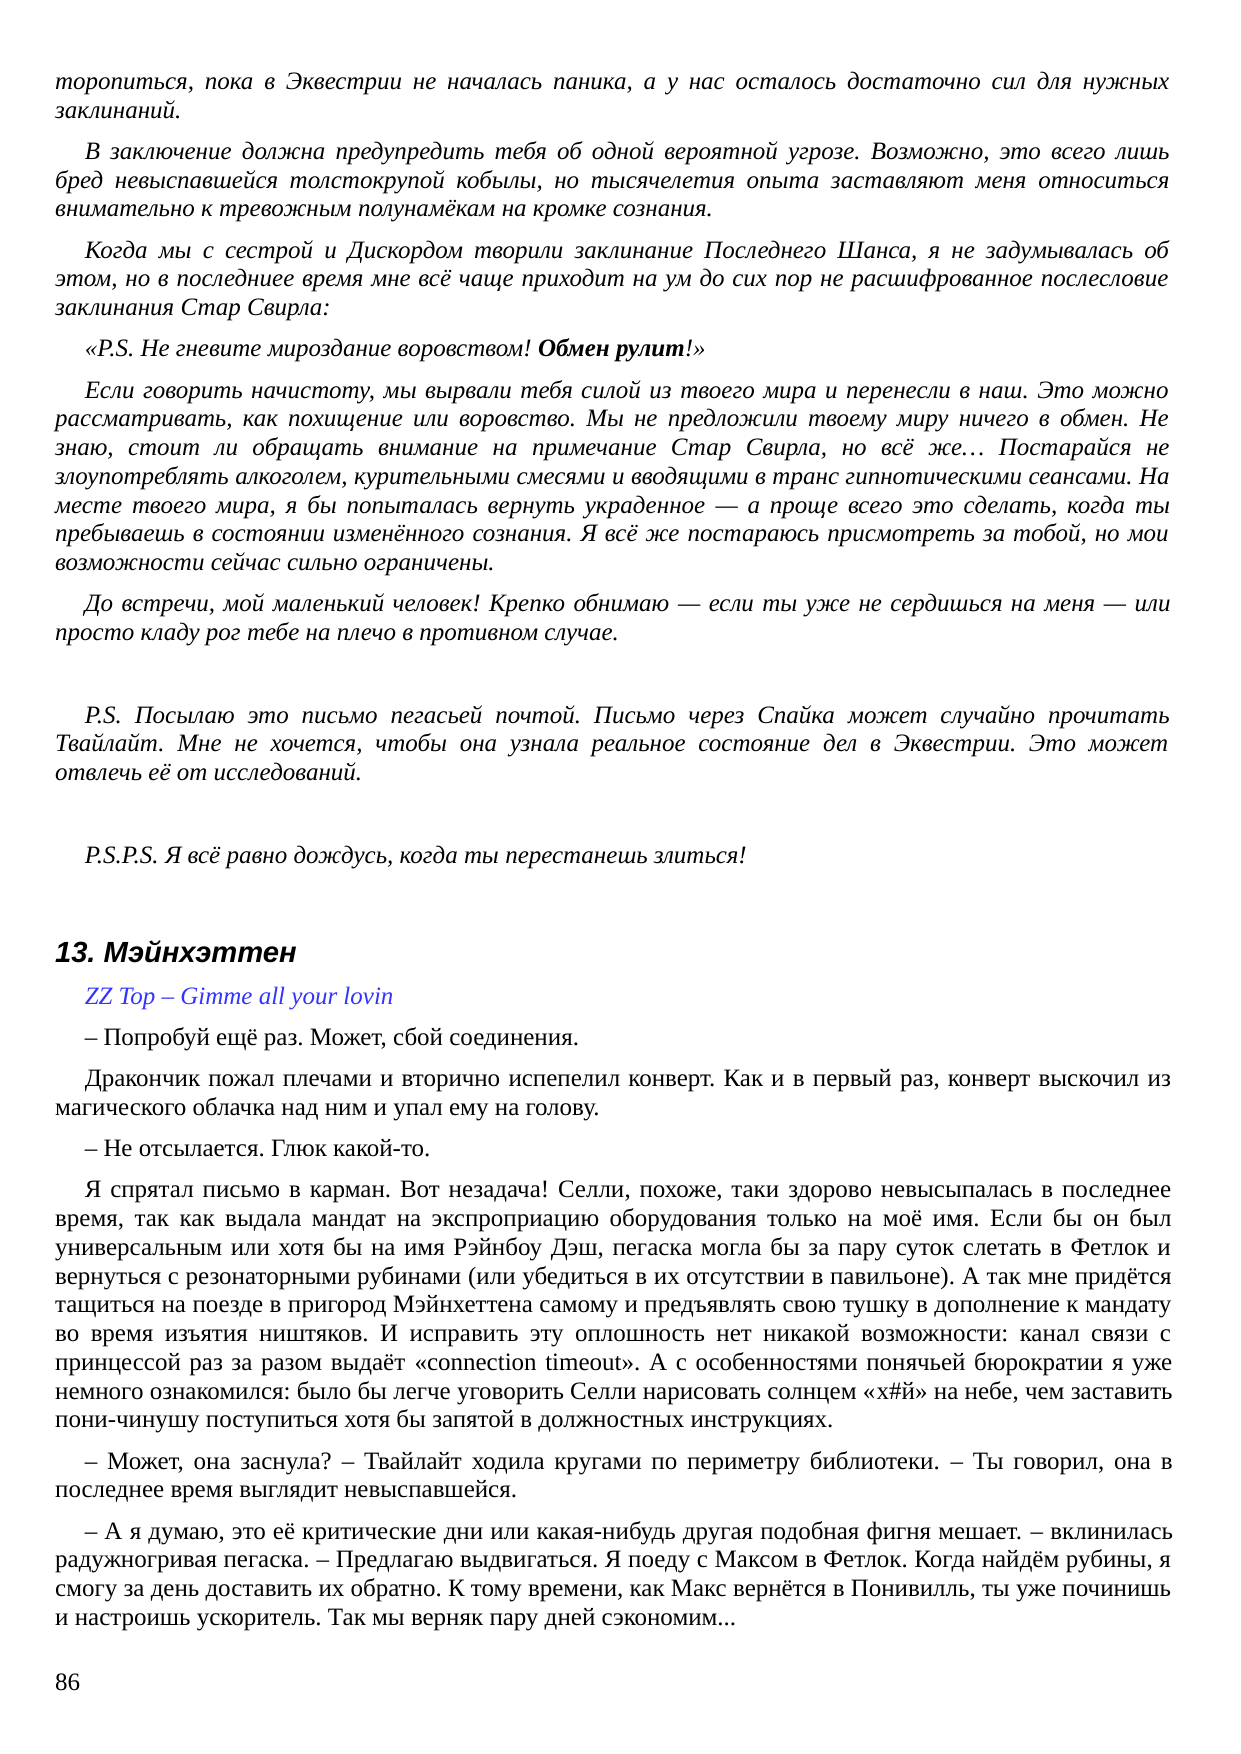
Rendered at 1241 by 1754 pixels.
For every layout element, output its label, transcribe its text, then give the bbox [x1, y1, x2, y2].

text В заключение должна предупредить тебя об одной вероятной угрозе. Возможно, это всего лишь бред невыспавшейся толстокрупой кобылы, но тысячелетия опыта заставляют меня относиться внимательно к тревожным полунамёкам на кромке сознания. [55, 136, 1173, 222]
text Если говорить начистоту, мы вырвали тебя силой из твоего мира и перенесли в наш. Это можно рассматривать, как похищение или воровство. Мы не предложили твоему миру ничего в обмен. Не знаю, стоит ли обращать внимание на примечание Стар Свирла, но всё же… Постарайся не злоупотреблять алкоголем, курительными смесями и вводящими в транс гипнотическими сеансами. На месте твоего мира, я бы попыталась вернуть украденное — а проще всего это сделать, когда ты пребываешь в состоянии изменённого сознания. Я всё же постараюсь присмотреть за тобой, но мои возможности сейчас сильно ограничены. [55, 375, 1173, 576]
text – Не отсылается. Глюк какой-то. [55, 1133, 1173, 1162]
text P.S.P.S. Я всё равно дождусь, когда ты перестанешь злиться! [55, 840, 1173, 868]
text – А я думаю, это её критические дни или какая-нибудь другая подобная фигня мешает. – вклинилась радужногривая пегаска. – Предлагаю выдвигаться. Я поеду с Максом в Фетлок. Когда найдём рубины, я смогу за день доставить их обратно. К тому времени, как Макс вернётся в Понивилль, ты уже починишь и настроишь ускоритель. Так мы верняк пару дней сэкономим... [55, 1516, 1173, 1631]
text ZZ Top – Gimme all your lovin [55, 981, 1173, 1009]
text Я спрятал письмо в карман. Вот незадача! Селли, похоже, таки здорово невысыпалась в последнее время, так как выдала мандат на экспроприацию оборудования только на моё имя. Если бы он был универсальным или хотя бы на имя Рэйнбоу Дэш, пегаска могла бы за пару суток слетать в Фетлок и вернуться с резонаторными рубинами (или убедиться в их отсутствии в павильоне). А так мне придётся тащиться на поезде в пригород Мэйнхеттена самому и предъявлять свою тушку в дополнение к мандату во время изъятия ништяков. И исправить эту оплошность нет никакой возможности: канал связи с принцессой раз за разом выдаёт «connection timeout». А с особенностями понячьей бюрократии я уже немного ознакомился: было бы легче уговорить Селли нарисовать солнцем «х#й» на небе, чем заставить пони-чинушу поступиться хотя бы запятой в должностных инструкциях. [55, 1174, 1173, 1433]
text «P.S. Не гневите мироздание воровством! Обмен рулит!» [55, 333, 1173, 362]
subtitle 13. Мэйнхэттен [55, 935, 1173, 968]
text – Может, она заснула? – Твайлайт ходила кругами по периметру библиотеки. – Ты говорил, она в последнее время выглядит невыспавшейся. [55, 1446, 1173, 1503]
text торопиться, пока в Эквестрии не началась паника, а у нас осталось достаточно сил для нужных заклинаний. [55, 66, 1173, 123]
text P.S. Посылаю это письмо пегасьей почтой. Письмо через Спайка может случайно прочитать Твайлайт. Мне не хочется, чтобы она узнала реальное состояние дел в Эквестрии. Это может отвлечь её от исследований. [55, 700, 1173, 786]
text До встречи, мой маленький человек! Крепко обнимаю — если ты уже не сердишься на меня — или просто кладу рог тебе на плечо в противном случае. [55, 588, 1173, 646]
text Когда мы с сестрой и Дискордом творили заклинание Последнего Шанса, я не задумывалась об этом, но в последниее время мне всё чаще приходит на ум до сих пор не расшифрованное послесловие заклинания Стар Свирла: [55, 235, 1173, 321]
text – Попробуй ещё раз. Может, сбой соединения. [55, 1022, 1173, 1051]
text Дракончик пожал плечами и вторично испепелил конверт. Как и в первый раз, конверт выскочил из магического облачка над ним и упал ему на голову. [55, 1063, 1173, 1121]
